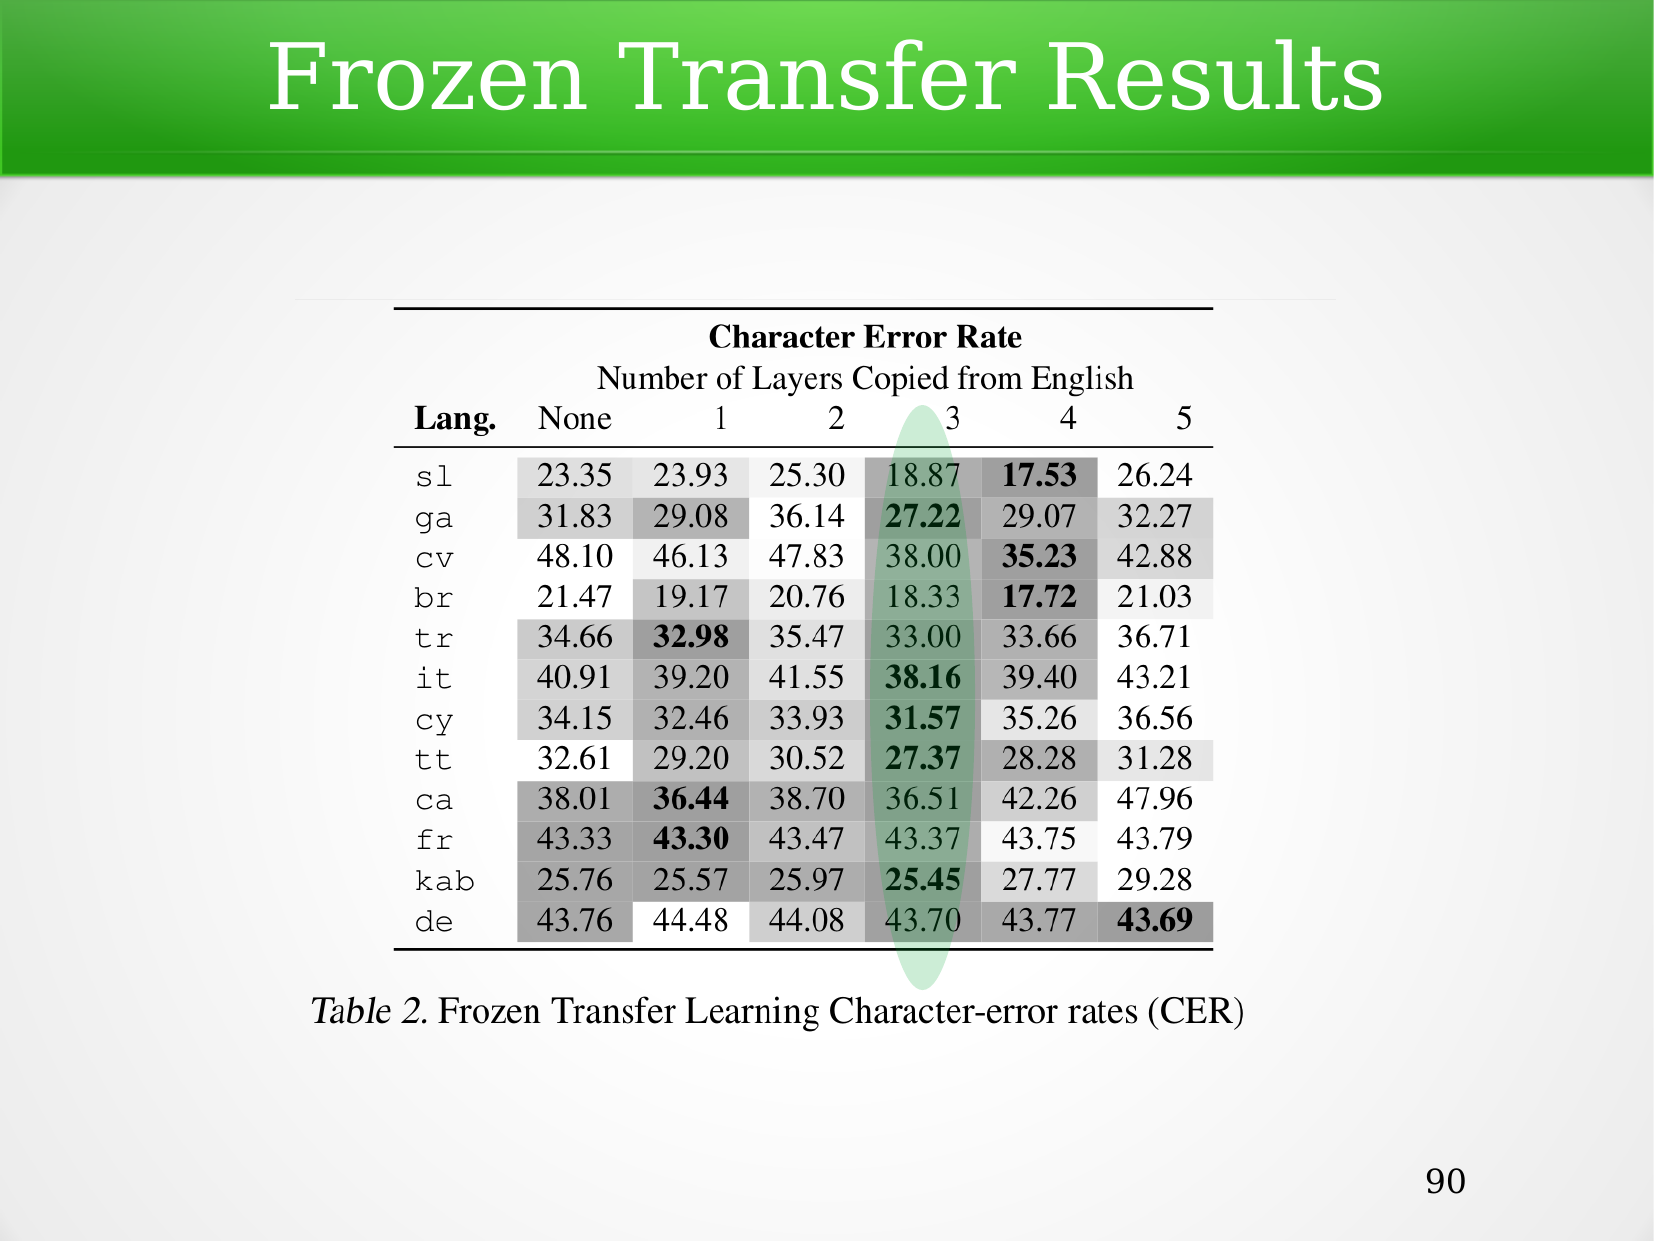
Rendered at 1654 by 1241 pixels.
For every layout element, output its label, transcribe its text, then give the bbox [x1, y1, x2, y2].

title Frozen Transfer Results [82, 11, 1571, 154]
text_box [870, 405, 976, 991]
picture [0, 0, 1654, 1241]
